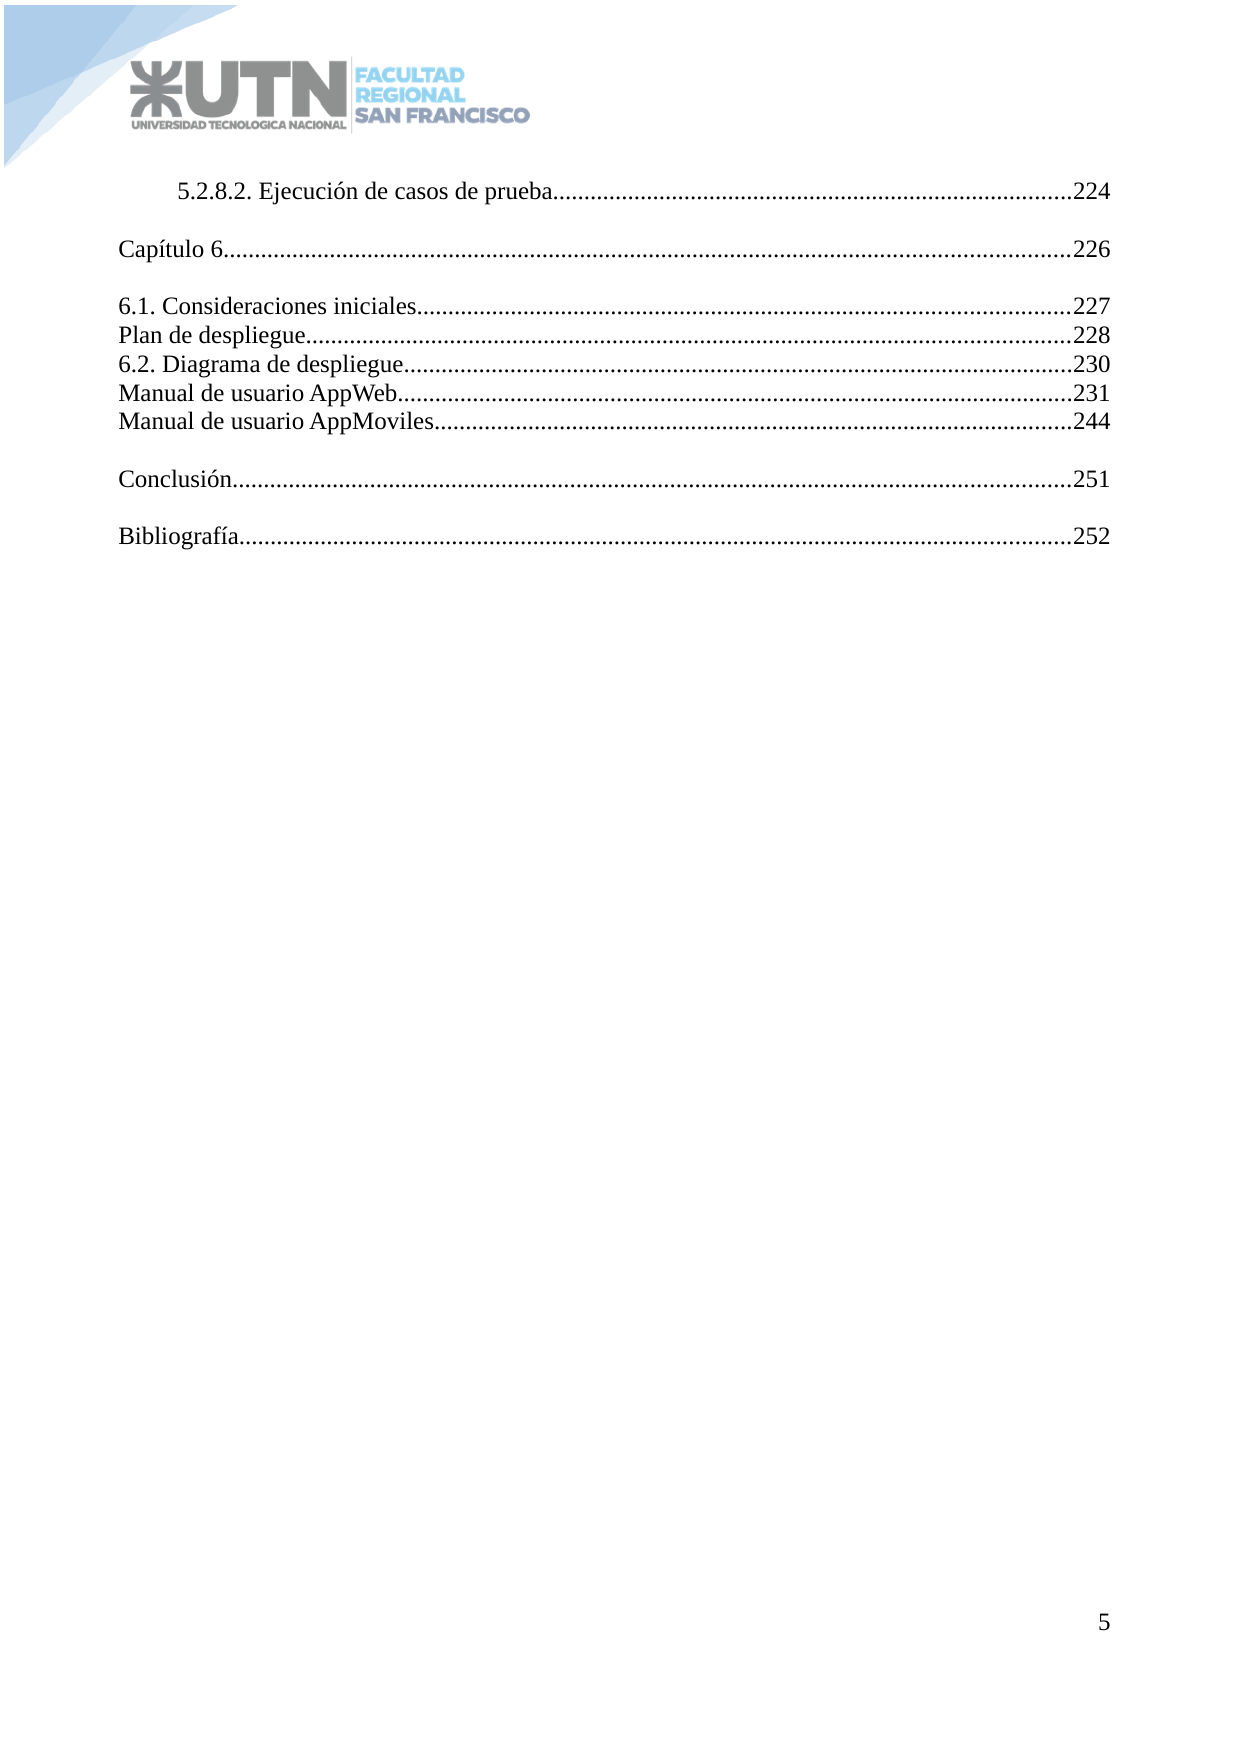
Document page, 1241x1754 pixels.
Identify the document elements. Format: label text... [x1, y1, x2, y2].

text Bibliografía 252 [118, 521, 1110, 550]
text 6.2. Diagrama de despliegue 230 [118, 349, 1110, 378]
text Plan de despliegue 228 [118, 320, 1110, 349]
picture [3, 5, 532, 169]
text 5.2.8.2. Ejecución de casos de prueba 224 [177, 176, 1110, 205]
text 6.1. Consideraciones iniciales 227 [118, 291, 1110, 320]
text Manual de usuario AppWeb 231 [118, 378, 1110, 406]
text Manual de usuario AppMoviles 244 [118, 406, 1110, 435]
text Conclusión 251 [118, 464, 1110, 493]
text Capítulo 6 226 [118, 234, 1110, 263]
